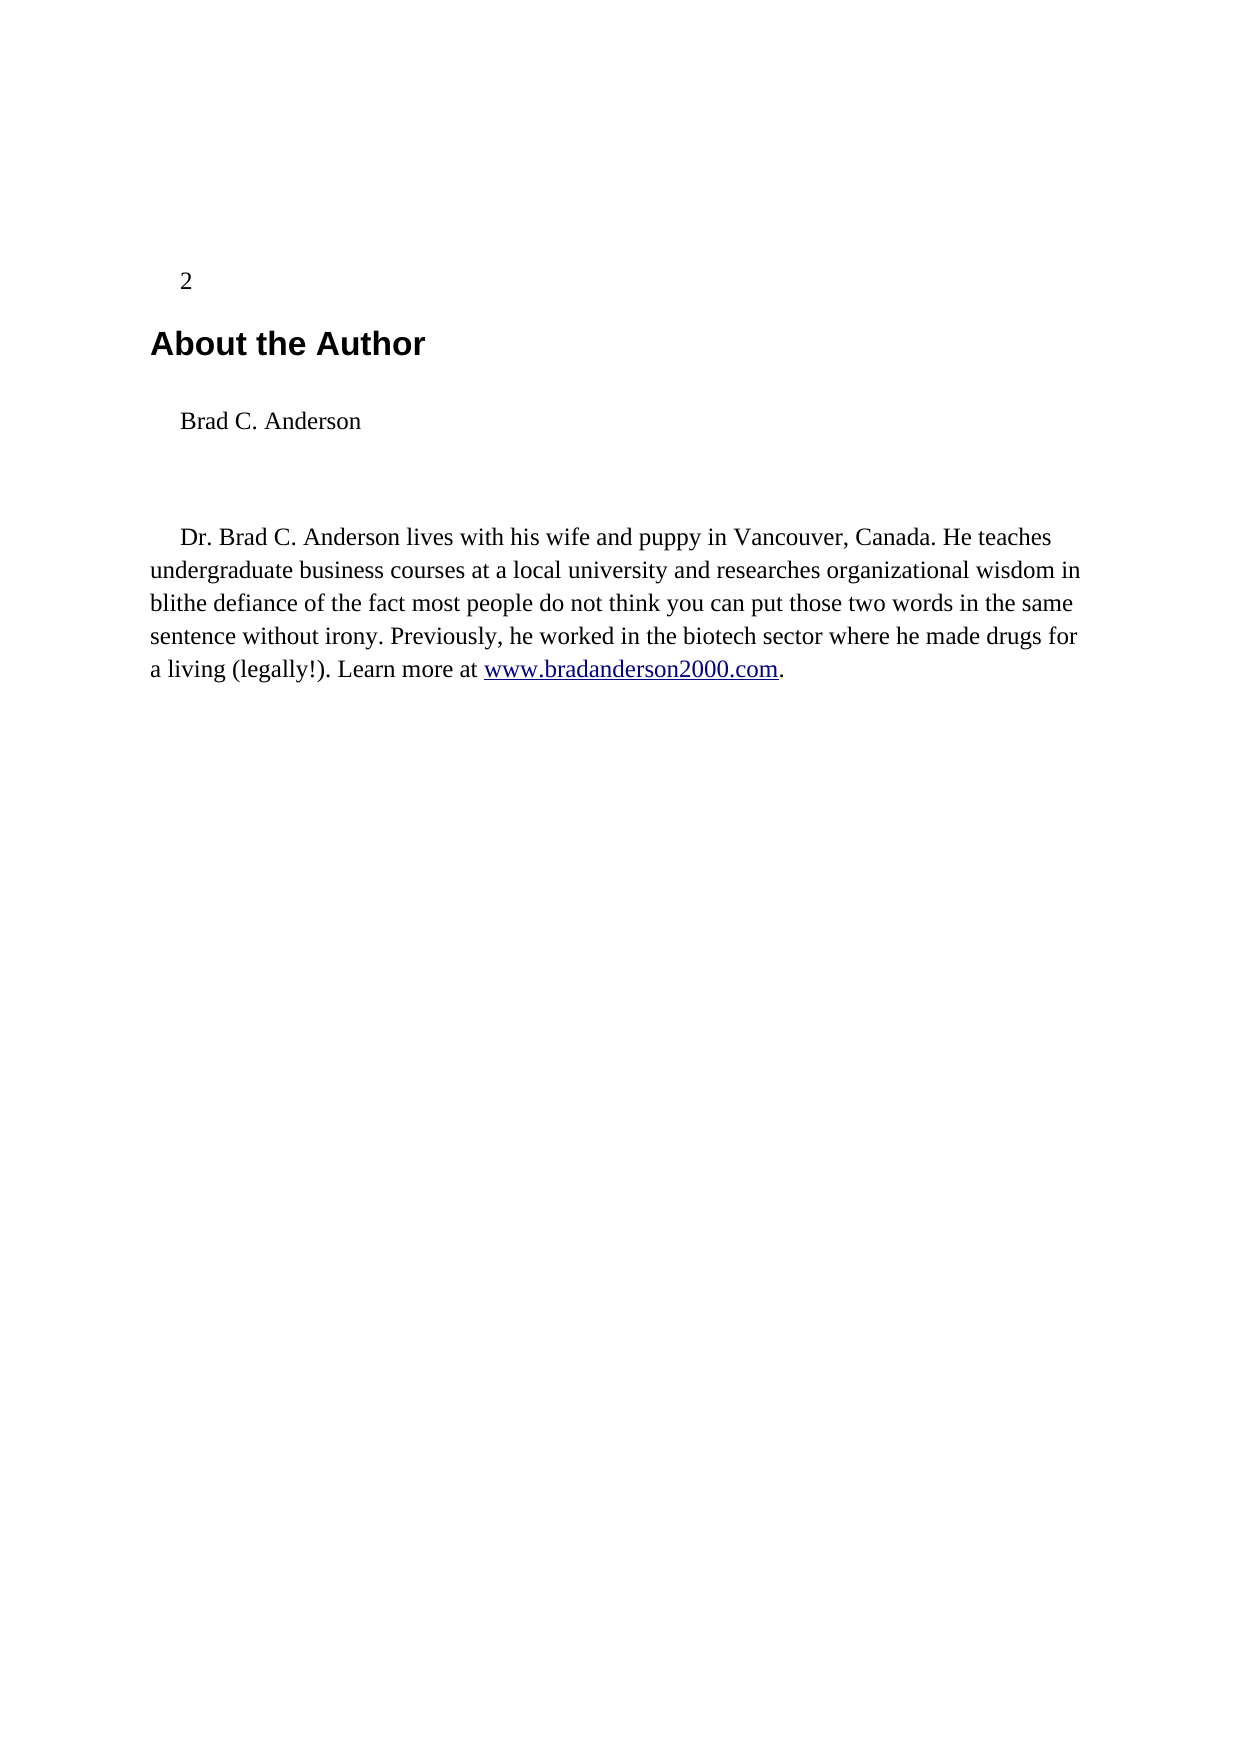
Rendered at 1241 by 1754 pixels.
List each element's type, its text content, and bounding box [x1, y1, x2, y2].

subtitle About the Author [150, 324, 1090, 363]
text 2 [150, 266, 1090, 295]
text Dr. Brad C. Anderson lives with his wife and puppy in Vancouver, Canada. He teaches undergraduate business courses at a local university and researches organizational wisdom in blithe defiance of the fact most people do not think you can put those two words in the same sentence without irony. Previously, he worked in the biotech sector where he made drugs for a living (legally!). Learn more at www.bradanderson2000.com. [150, 522, 1090, 683]
text Brad C. Anderson [150, 406, 1090, 435]
